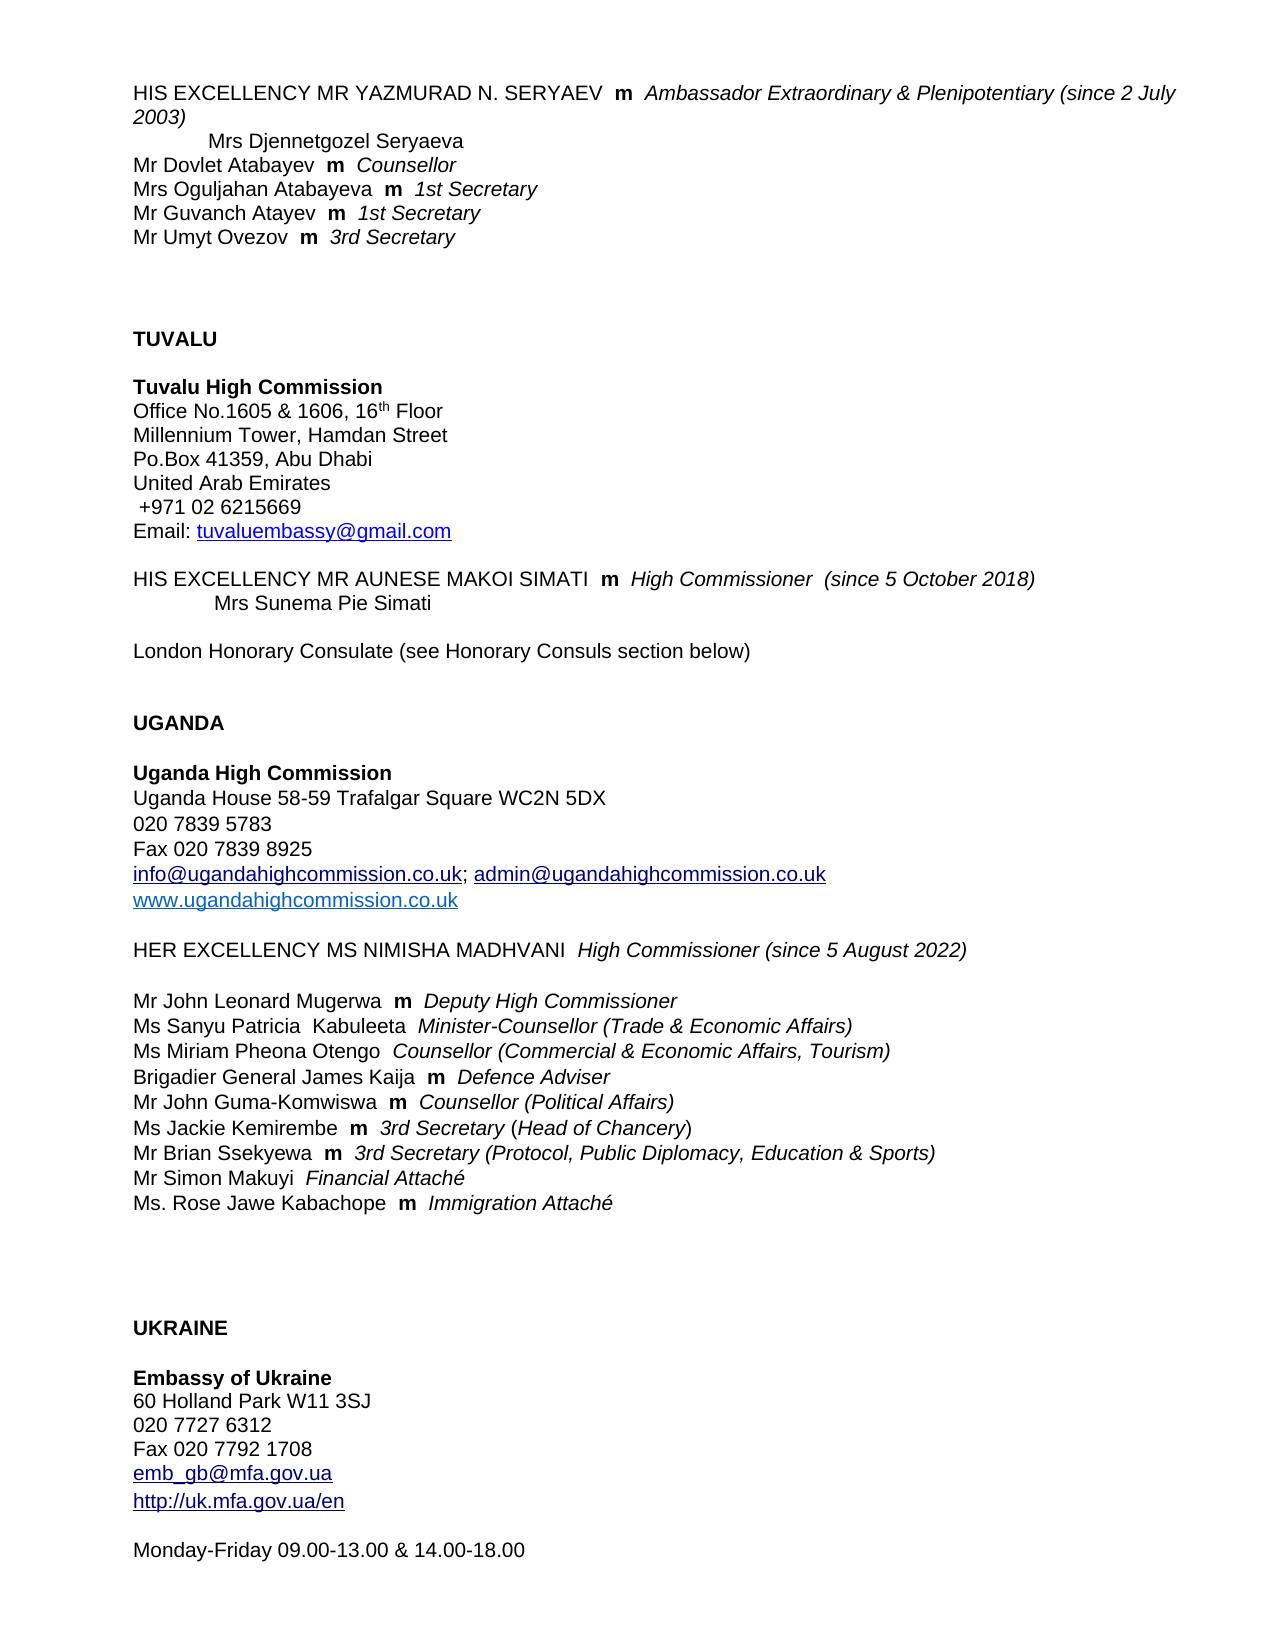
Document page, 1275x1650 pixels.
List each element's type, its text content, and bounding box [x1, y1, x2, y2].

text Ms. Rose Jawe Kabachope m Immigration Attaché [133, 1191, 1181, 1215]
text HIS EXCELLENCY MR AUNESE MAKOI SIMATI m High Commissioner (since 5 October 2018) [133, 567, 1181, 591]
text 60 Holland Park W11 3SJ [133, 1389, 1181, 1413]
text Fax 020 7839 8925 [133, 837, 1181, 861]
text +971 02 6215669 [133, 495, 1181, 519]
text UKRAINE [133, 1316, 1181, 1340]
text Mr Simon Makuyi Financial Attaché [133, 1166, 1181, 1190]
text Brigadier General James Kaija m Defence Adviser [133, 1065, 1181, 1089]
text http://uk.mfa.gov.ua/en [133, 1485, 1181, 1514]
text Monday-Friday 09.00-13.00 & 14.00-18.00 [133, 1538, 1181, 1562]
text 020 7727 6312 [133, 1413, 1181, 1437]
text Mr Dovlet Atabayev m Counsellor [133, 153, 1181, 177]
text HER EXCELLENCY MS NIMISHA MADHVANI High Commissioner (since 5 August 2022) [133, 938, 1181, 962]
text Mr John Guma-Komwiswa m Counsellor (Political Affairs) [133, 1090, 1181, 1114]
text Uganda House 58-59 Trafalgar Square WC2N 5DX [133, 786, 1181, 810]
text info@ugandahighcommission.co.uk; admin@ugandahighcommission.co.uk [133, 862, 1181, 886]
text TUVALU [133, 327, 1181, 351]
text Mr Brian Ssekyewa m 3rd Secretary (Protocol, Public Diplomacy, Education & Sports) [133, 1141, 1181, 1164]
text Mr Guvanch Atayev m 1st Secretary [133, 201, 1181, 225]
text Office No.1605 & 1606, 16th Floor [133, 399, 1181, 423]
text HIS EXCELLENCY MR YAZMURAD N. SERYAEV m Ambassador Extraordinary & Plenipotentiary (since 2 July 2003) [133, 81, 1181, 129]
text United Arab Emirates [133, 471, 1181, 495]
text emb_gb@mfa.gov.ua [133, 1461, 1181, 1485]
text London Honorary Consulate (see Honorary Consuls section below) [133, 638, 1181, 662]
text UGANDA [133, 710, 1181, 734]
text Uganda High Commission [133, 761, 1181, 785]
text Mr Umyt Ovezov m 3rd Secretary [133, 225, 1181, 249]
text Tuvalu High Commission [133, 375, 1181, 399]
text Mrs Oguljahan Atabayeva m 1st Secretary [133, 177, 1181, 201]
text Po.Box 41359, Abu Dhabi [133, 447, 1181, 471]
text Mrs Sunema Pie Simati [133, 591, 1181, 614]
text Mrs Djennetgozel Seryaeva [133, 129, 1181, 153]
text 020 7839 5783 [133, 812, 1181, 836]
text Email: tuvaluembassy@gmail.com [133, 519, 1181, 543]
text www.ugandahighcommission.co.uk [133, 887, 1181, 911]
text Embassy of Ukraine [133, 1365, 1181, 1389]
text Ms Sanyu Patricia Kabuleeta Minister-Counsellor (Trade & Economic Affairs) [133, 1014, 1181, 1038]
text Millennium Tower, Hamdan Street [133, 423, 1181, 447]
text Ms Jackie Kemirembe m 3rd Secretary (Head of Chancery) [133, 1115, 1181, 1139]
text Fax 020 7792 1708 [133, 1437, 1181, 1461]
text Ms Miriam Pheona Otengo Counsellor (Commercial & Economic Affairs, Tourism) [133, 1039, 1181, 1063]
text Mr John Leonard Mugerwa m Deputy High Commissioner [133, 989, 1181, 1013]
